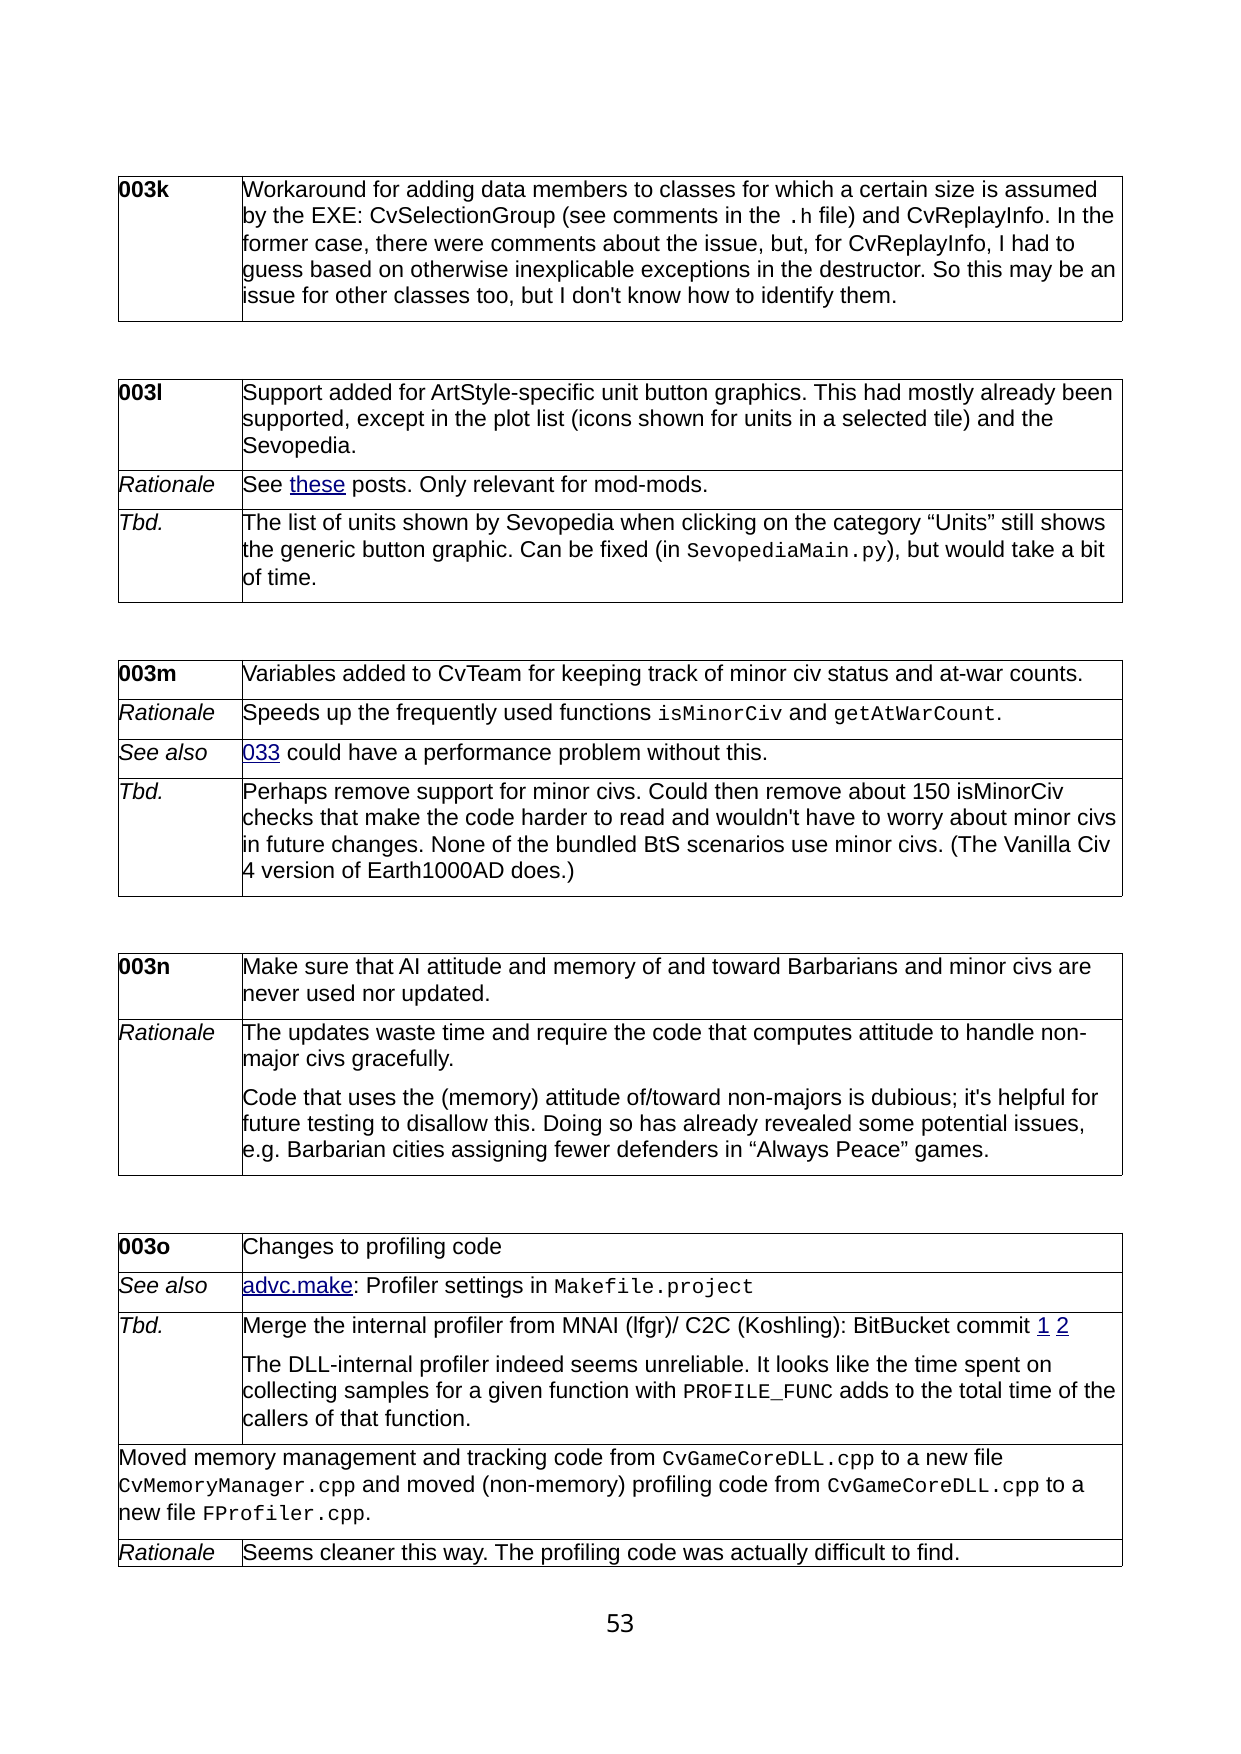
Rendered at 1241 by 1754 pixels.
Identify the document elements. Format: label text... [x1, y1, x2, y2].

table_cell Seems cleaner this way. The profiling code was actually difficult to find. [243, 1540, 1122, 1566]
table_cell Tbd. [119, 510, 242, 602]
table_cell Moved memory management and tracking code from CvGameCoreDLL.cpp to a new file CvMemoryManager.cpp and moved (non-memory) profiling code from CvGameCoreDLL.cpp to a new file FProfiler.cpp. [119, 1445, 1122, 1539]
table_cell Merge the internal profiler from MNAI (lfgr)/ C2C (Koshling): BitBucket commit 1 2 The DLL-internal profiler indeed seems unreliable. It looks like the time spent on collecting samples for a given function with PROFILE_FUNC adds to the total time of the callers of that function. [243, 1313, 1122, 1443]
table_header 003l [119, 380, 242, 470]
table_cell Rationale [119, 1020, 242, 1175]
table_header Workaround for adding data members to classes for which a certain size is assumed by the EXE: CvSelectionGroup (see comments in the .h file) and CvReplayInfo. In the former case, there were comments about the issue, but, for CvReplayInfo, I had to guess based on otherwise inexplicable exceptions in the destructor. So this may be an issue for other classes too, but I don't know how to identify them. [243, 177, 1122, 321]
table_header 003n [119, 954, 242, 1018]
table_header 003o [119, 1234, 242, 1272]
table_cell Rationale [119, 700, 242, 739]
table_cell See these posts. Only relevant for mod-mods. [243, 471, 1122, 509]
table_header Support added for ArtStyle-specific unit button graphics. This had mostly already been supported, except in the plot list (icons shown for units in a selected tile) and the Sevopedia. [243, 380, 1122, 470]
table_cell Rationale [119, 471, 242, 509]
table_cell Tbd. [119, 779, 242, 896]
table_cell Perhaps remove support for minor civs. Could then remove about 150 isMinorCiv checks that make the code harder to read and wouldn't have to worry about minor civs in future changes. None of the bundled BtS scenarios use minor civs. (The Vanilla Civ 4 version of Earth1000AD does.) [243, 779, 1122, 896]
table_header 003k [119, 177, 242, 321]
table_cell See also [119, 740, 242, 778]
table_cell The list of units shown by Sevopedia when clicking on the category “Units” still shows the generic button graphic. Can be fixed (in SevopediaMain.py), but would take a bit of time. [243, 510, 1122, 602]
table_cell 033 could have a performance problem without this. [243, 740, 1122, 778]
table_header 003m [119, 661, 242, 699]
table_cell Rationale [119, 1540, 242, 1566]
table_header Make sure that AI attitude and memory of and toward Barbarians and minor civs are never used nor updated. [243, 954, 1122, 1018]
table_header Changes to profiling code [243, 1234, 1122, 1272]
table_cell See also [119, 1273, 242, 1312]
table_cell The updates waste time and require the code that computes attitude to handle non-major civs gracefully. Code that uses the (memory) attitude of/toward non-majors is dubious; it's helpful for future testing to disallow this. Doing so has already revealed some potential issues, e.g. Barbarian cities assigning fewer defenders in “Always Peace” games. [243, 1020, 1122, 1175]
table_cell advc.make: Profiler settings in Makefile.project [243, 1273, 1122, 1312]
table_cell Tbd. [119, 1313, 242, 1443]
table_header Variables added to CvTeam for keeping track of minor civ status and at-war counts. [243, 661, 1122, 699]
table_cell Speeds up the frequently used functions isMinorCiv and getAtWarCount. [243, 700, 1122, 739]
